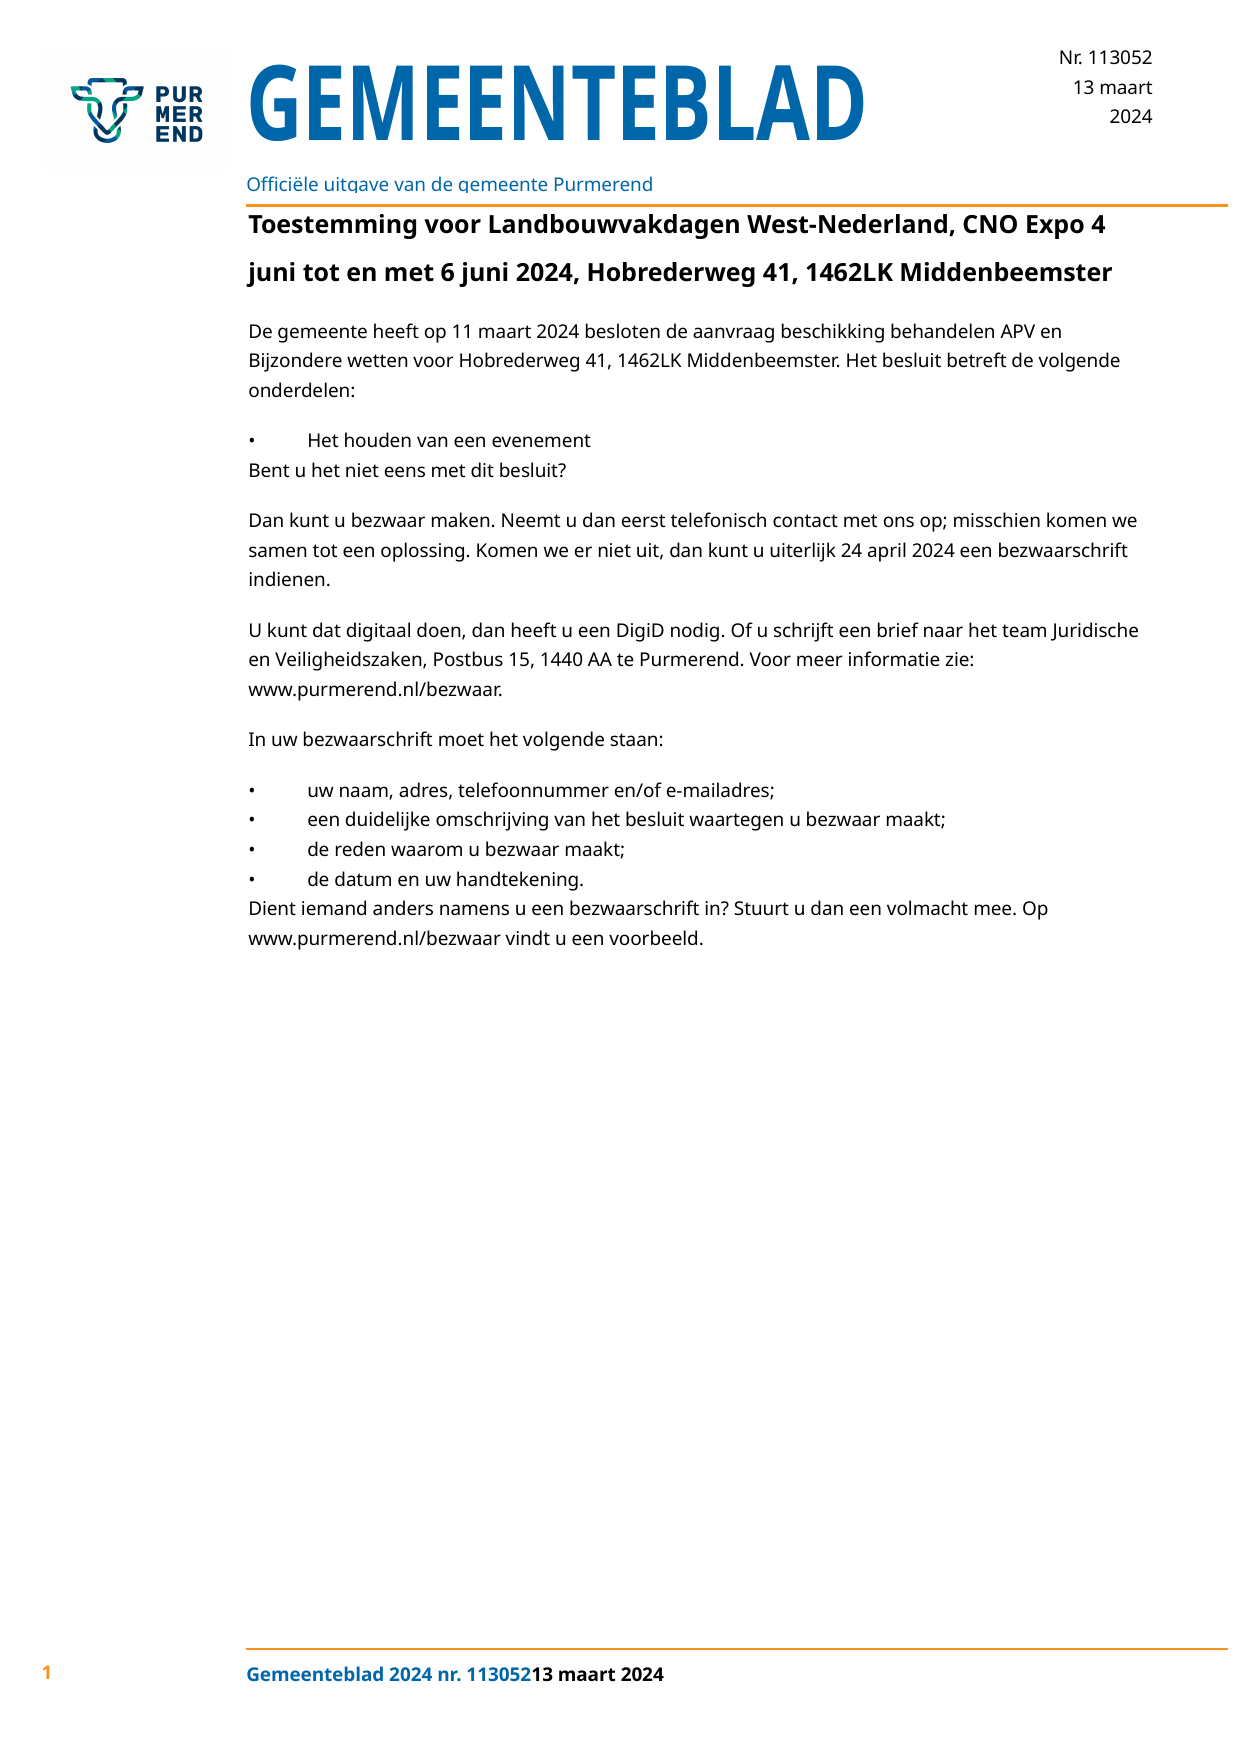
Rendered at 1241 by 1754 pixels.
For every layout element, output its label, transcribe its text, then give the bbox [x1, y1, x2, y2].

text Dient iemand anders namens u een bezwaarschrift in? Stuurt u dan een volmacht mee. Op www.purmerend.nl/bezwaar vindt u een voorbeeld. [248, 895, 1152, 951]
text U kunt dat digitaal doen, dan heeft u een DigiD nodig. Of u schrijft een brief naar het team Juridische en Veiligheidszaken, Postbus 15, 1440 AA te Purmerend. Voor meer informatie zie: www.purmerend.nl/bezwaar. [248, 617, 1152, 702]
list de datum en uw handtekening. [248, 866, 1152, 892]
list de reden waarom u bezwaar maakt; [248, 836, 1152, 862]
text Toestemming voor Landbouwvakdagen West-Nederland, CNO Expo 4 juni tot en met 6 juni 2024, Hobrederweg 41, 1462LK Middenbeemster [248, 207, 1152, 288]
list Het houden van een evenement [248, 427, 1152, 453]
text Dan kunt u bezwaar maken. Neemt u dan eerst telefonisch contact met ons op; misschien komen we samen tot een oplossing. Komen we er niet uit, dan kunt u uiterlijk 24 april 2024 een bezwaarschrift indienen. [248, 507, 1152, 592]
text Bent u het niet eens met dit besluit? [248, 457, 1152, 483]
list uw naam, adres, telefoonnummer en/of e-mailadres; [248, 777, 1152, 803]
text In uw bezwaarschrift moet het volgende staan: [248, 727, 1152, 752]
text De gemeente heeft op 11 maart 2024 besloten de aanvraag beschikking behandelen APV en Bijzondere wetten voor Hobrederweg 41, 1462LK Middenbeemster. Het besluit betreft de volgende onderdelen: [248, 318, 1152, 403]
list een duidelijke omschrijving van het besluit waartegen u bezwaar maakt; [248, 807, 1152, 832]
picture [41, 47, 231, 172]
